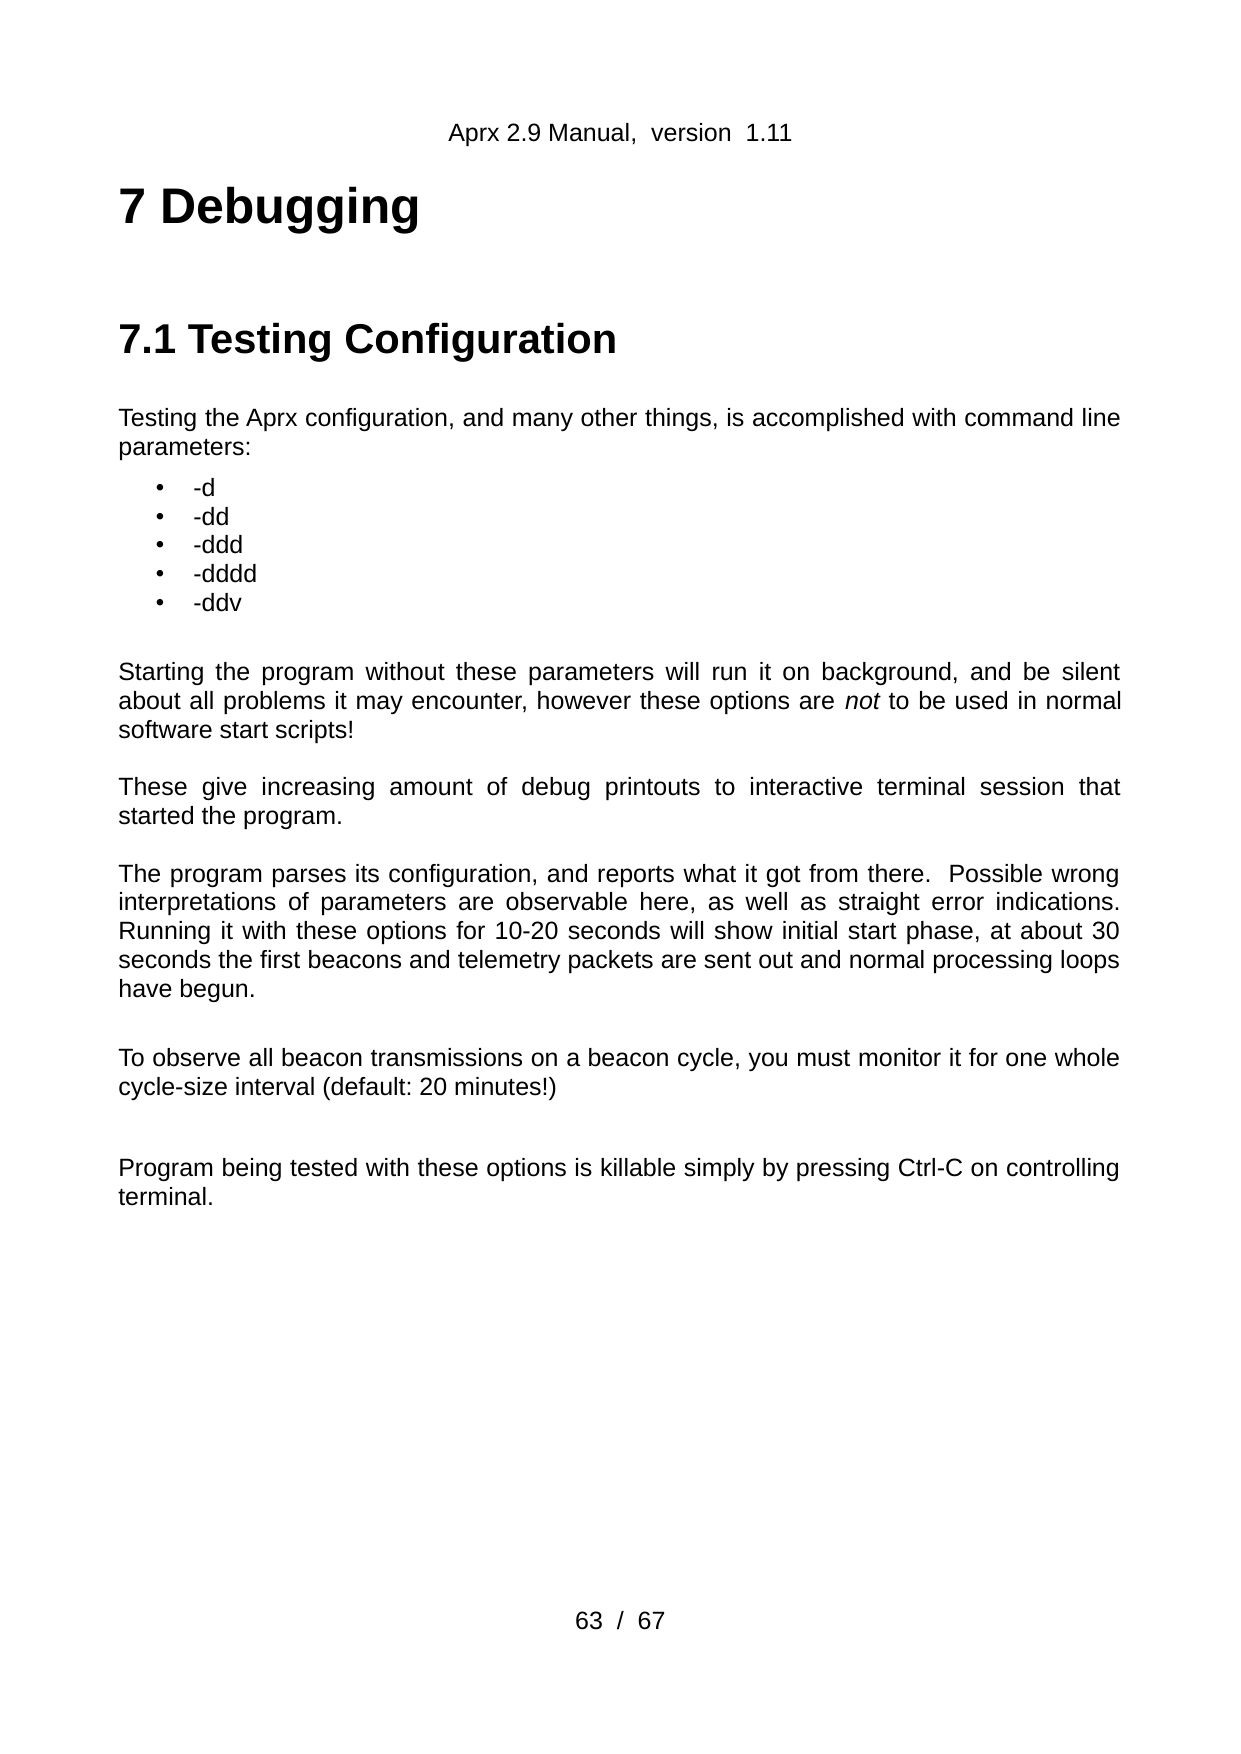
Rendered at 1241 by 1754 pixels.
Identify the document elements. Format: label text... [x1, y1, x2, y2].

text Program being tested with these options is killable simply by pressing Ctrl-C on controlling terminal. [118, 1153, 1122, 1210]
subtitle Debugging [118, 176, 1122, 234]
text The program parses its configuration, and reports what it got from there. Possible wrong interpretations of parameters are observable here, as well as straight error indications. Running it with these options for 10-20 seconds will show initial start phase, at about 30 seconds the first beacons and telemetry packets are sent out and normal processing loops have begun. [118, 859, 1122, 1002]
list -dd [156, 501, 1122, 530]
text Testing the Aprx configuration, and many other things, is accomplished with command line parameters: [118, 403, 1122, 461]
text Starting the program without these parameters will run it on background, and be silent about all problems it may encounter, however these options are not to be used in normal software start scripts! [118, 657, 1122, 744]
subtitle Testing Configuration [118, 315, 1122, 363]
list -ddd [156, 530, 1122, 559]
list -dddd [156, 559, 1122, 588]
list -ddv [156, 588, 1122, 617]
text To observe all beacon transmissions on a beacon cycle, you must monitor it for one whole cycle-size interval (default: 20 minutes!) [118, 1043, 1122, 1100]
list -d [156, 473, 1122, 501]
text These give increasing amount of debug printouts to interactive terminal session that started the program. [118, 772, 1122, 830]
